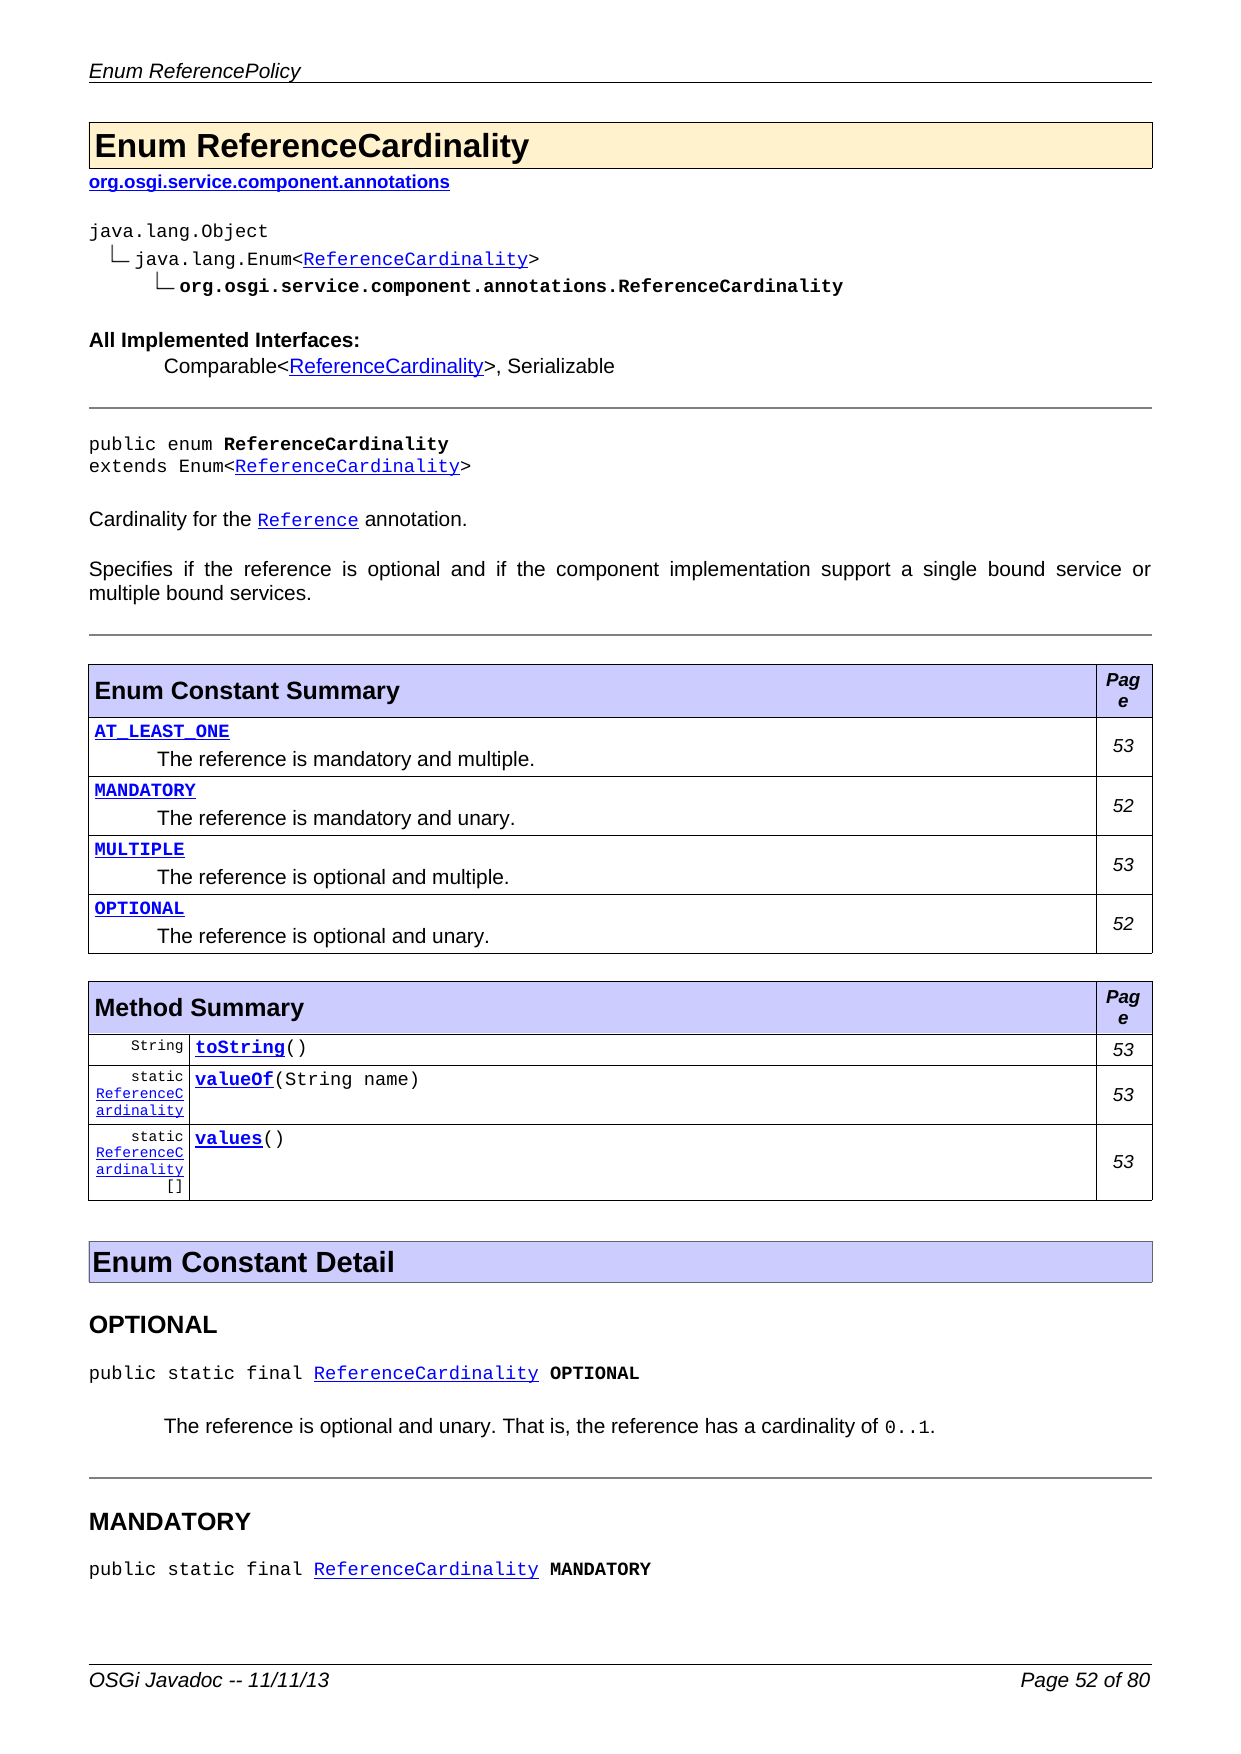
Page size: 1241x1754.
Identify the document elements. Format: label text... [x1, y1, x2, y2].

picture [156, 270, 180, 293]
table_cell 54 [1097, 1125, 1152, 1200]
text org.osgi.service.component.annotations [88, 171, 1152, 193]
text java.lang.Enum<ReferenceCardinality> [88, 243, 1152, 271]
table_cell 54 [1097, 1066, 1152, 1124]
table_cell 54 [1097, 836, 1152, 894]
table_cell static ReferenceCardinality [89, 1066, 189, 1124]
subtitle Enum ReferenceCardinality [90, 123, 1152, 168]
table_cell toString() [190, 1035, 1096, 1065]
table_cell 54 [1097, 718, 1152, 776]
table_cell static ReferenceCardinality[] [89, 1125, 189, 1200]
table_header Page [1097, 665, 1152, 717]
subtitle All Implemented Interfaces: [88, 327, 1152, 351]
table_cell AT_LEAST_ONE The reference is mandatory and multiple. [89, 718, 1096, 776]
table_cell 53 [1097, 777, 1152, 835]
picture [111, 243, 135, 266]
table_cell MULTIPLE The reference is optional and multiple. [89, 836, 1096, 894]
subtitle OPTIONAL [88, 1311, 1152, 1339]
table_cell 53 [1097, 895, 1152, 953]
table_header Method Summary [89, 982, 1096, 1033]
text Comparable<ReferenceCardinality>, Serializable [163, 354, 1152, 378]
text public static final ReferenceCardinality MANDATORY [88, 1560, 1152, 1581]
table_header Page [1097, 982, 1152, 1033]
table_cell 54 [1097, 1035, 1152, 1065]
text Cardinality for the Reference annotation. [88, 507, 1152, 532]
subtitle Enum Constant Detail [90, 1242, 1152, 1282]
text Specifies if the reference is optional and if the component implementation support a single bound service or multiple bound services. [88, 557, 1152, 605]
text public static final ReferenceCardinality OPTIONAL [88, 1363, 1152, 1385]
table_cell valueOf(String name) [190, 1066, 1096, 1124]
table_cell String [89, 1035, 189, 1065]
table_cell values() [190, 1125, 1096, 1200]
subtitle MANDATORY [88, 1507, 1152, 1536]
text org.osgi.service.component.annotations.ReferenceCardinality [88, 271, 1152, 298]
text java.lang.Object [88, 222, 1152, 243]
table_cell MANDATORY The reference is mandatory and unary. [89, 777, 1096, 835]
text public enum ReferenceCardinality [88, 435, 1152, 456]
table_header Enum Constant Summary [89, 665, 1096, 717]
text The reference is optional and unary. That is, the reference has a cardinality of 0..1. [163, 1414, 1152, 1439]
text extends Enum<ReferenceCardinality> [88, 456, 1152, 478]
table_cell OPTIONAL The reference is optional and unary. [89, 895, 1096, 953]
